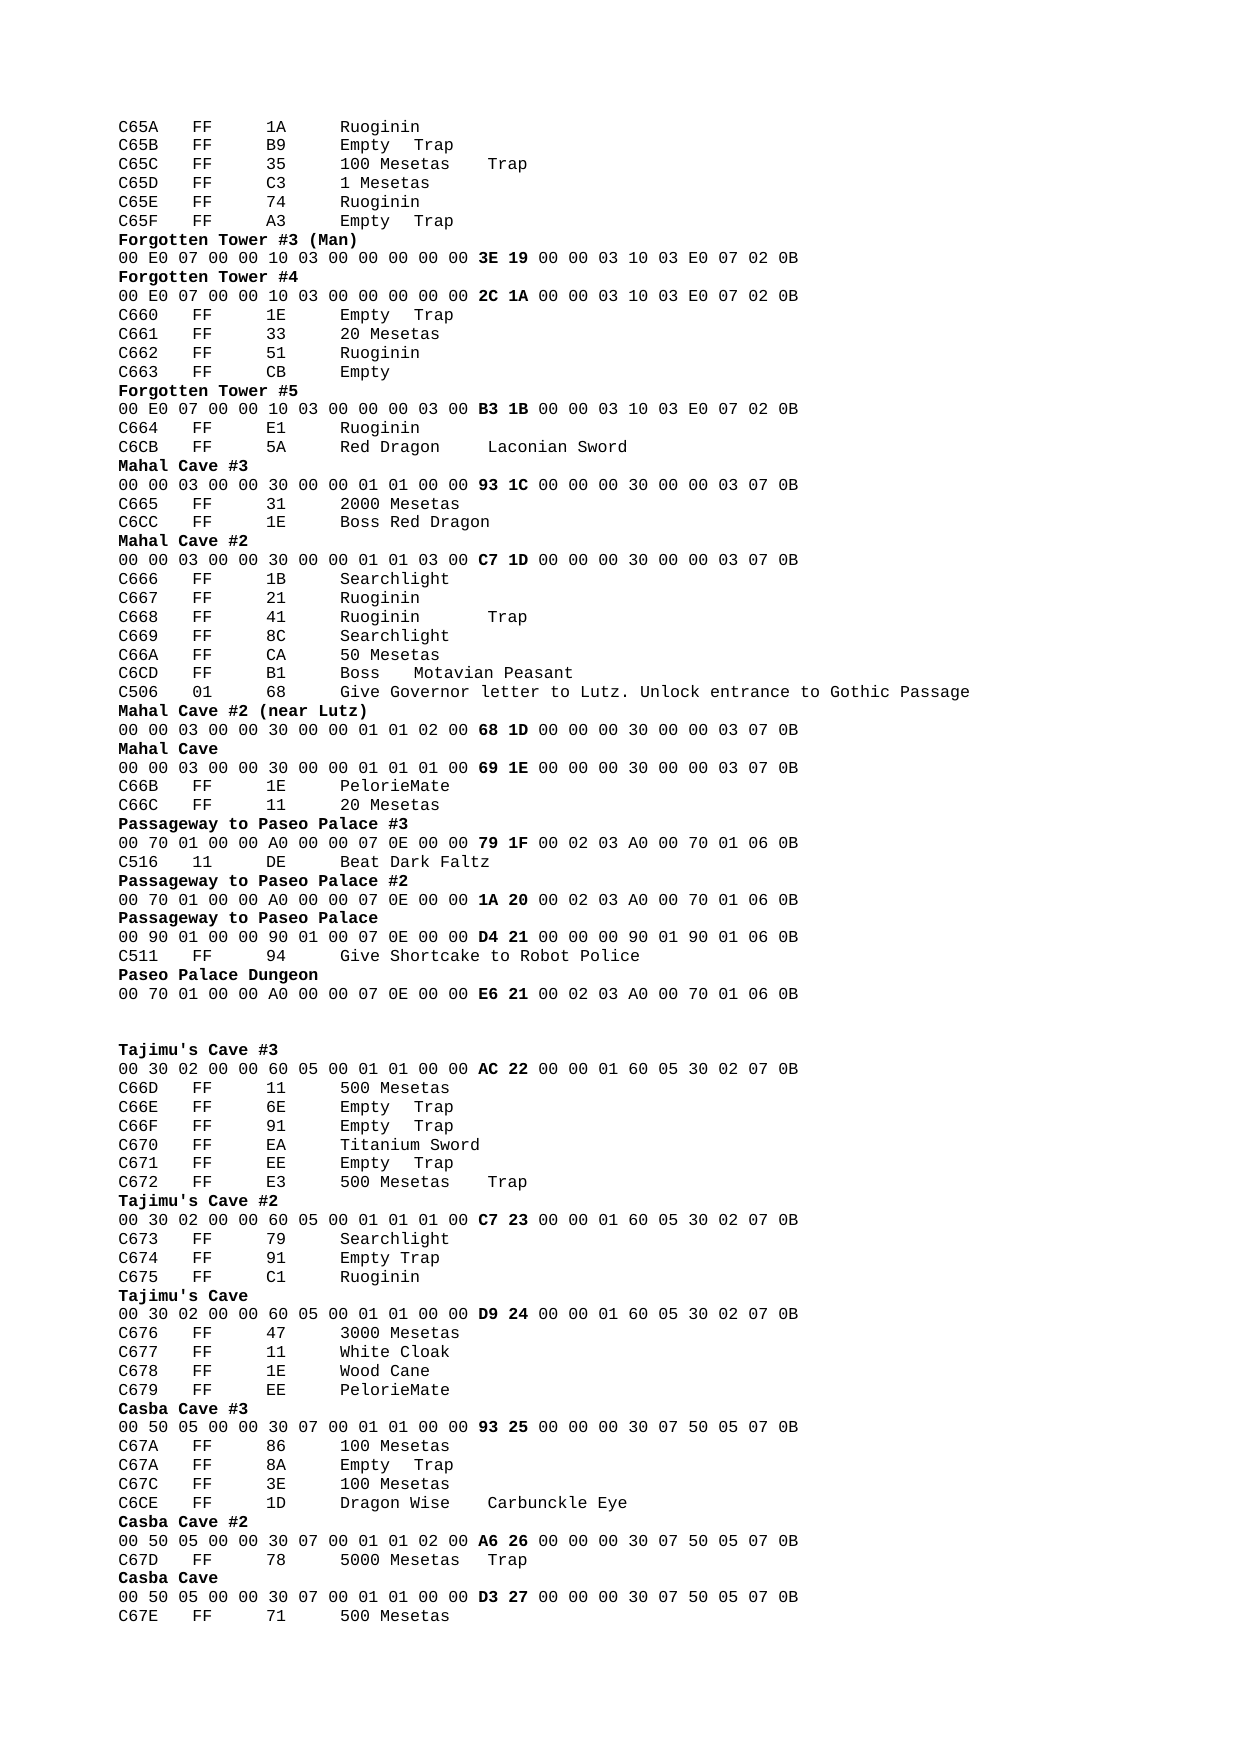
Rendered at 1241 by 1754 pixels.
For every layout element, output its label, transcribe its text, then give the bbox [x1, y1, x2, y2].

text C670 FF EA Titanium Sword [118, 1136, 1122, 1155]
text Mahal Cave #2 (near Lutz) [118, 703, 1122, 721]
text 00 70 01 00 00 A0 00 00 07 0E 00 00 E6 21 00 02 03 A0 00 70 01 06 0B [118, 985, 1122, 1004]
text C671 FF EE Empty Trap [118, 1155, 1122, 1174]
text C65A FF 1A Ruoginin [118, 118, 1122, 137]
text 00 E0 07 00 00 10 03 00 00 00 00 00 2C 1A 00 00 03 10 03 E0 07 02 0B [118, 288, 1122, 307]
text C67E FF 71 500 Mesetas [118, 1608, 1122, 1626]
text C661 FF 33 20 Mesetas [118, 326, 1122, 344]
text 00 90 01 00 00 90 01 00 07 0E 00 00 D4 21 00 00 00 90 01 90 01 06 0B [118, 929, 1122, 948]
text C506 01 68 Give Governor letter to Lutz. Unlock entrance to Gothic Passage [118, 684, 1122, 703]
text 00 50 05 00 00 30 07 00 01 01 02 00 A6 26 00 00 00 30 07 50 05 07 0B [118, 1532, 1122, 1551]
text C664 FF E1 Ruoginin [118, 420, 1122, 439]
text Forgotten Tower #3 (Man) [118, 231, 1122, 250]
text C6CB FF 5A Red Dragon Laconian Sword [118, 439, 1122, 457]
text Mahal Cave #3 [118, 457, 1122, 476]
text Casba Cave [118, 1570, 1122, 1589]
text Paseo Palace Dungeon [118, 967, 1122, 985]
text 00 30 02 00 00 60 05 00 01 01 01 00 C7 23 00 00 01 60 05 30 02 07 0B [118, 1212, 1122, 1231]
text C66D FF 11 500 Mesetas [118, 1080, 1122, 1098]
text 00 30 02 00 00 60 05 00 01 01 00 00 D9 24 00 00 01 60 05 30 02 07 0B [118, 1306, 1122, 1325]
text 00 30 02 00 00 60 05 00 01 01 00 00 AC 22 00 00 01 60 05 30 02 07 0B [118, 1061, 1122, 1080]
text C65E FF 74 Ruoginin [118, 193, 1122, 212]
text C66A FF CA 50 Mesetas [118, 646, 1122, 665]
text C675 FF C1 Ruoginin [118, 1268, 1122, 1287]
text 00 50 05 00 00 30 07 00 01 01 00 00 D3 27 00 00 00 30 07 50 05 07 0B [118, 1589, 1122, 1608]
text C67C FF 3E 100 Mesetas [118, 1476, 1122, 1494]
text C65F FF A3 Empty Trap [118, 212, 1122, 231]
text 00 00 03 00 00 30 00 00 01 01 03 00 C7 1D 00 00 00 30 00 00 03 07 0B [118, 552, 1122, 571]
text C516 11 DE Beat Dark Faltz [118, 853, 1122, 872]
text 00 50 05 00 00 30 07 00 01 01 00 00 93 25 00 00 00 30 07 50 05 07 0B [118, 1419, 1122, 1438]
text C6CC FF 1E Boss Red Dragon [118, 514, 1122, 533]
subtitle Passageway to Paseo Palace [118, 910, 1122, 929]
text C65B FF B9 Empty Trap [118, 137, 1122, 156]
text 00 E0 07 00 00 10 03 00 00 00 03 00 B3 1B 00 00 03 10 03 E0 07 02 0B [118, 401, 1122, 420]
text 00 70 01 00 00 A0 00 00 07 0E 00 00 79 1F 00 02 03 A0 00 70 01 06 0B [118, 834, 1122, 853]
text C67A FF 86 100 Mesetas [118, 1438, 1122, 1457]
text C66E FF 6E Empty Trap [118, 1098, 1122, 1117]
text 00 00 03 00 00 30 00 00 01 01 01 00 69 1E 00 00 00 30 00 00 03 07 0B [118, 759, 1122, 778]
text C511 FF 94 Give Shortcake to Robot Police [118, 948, 1122, 967]
text C6CD FF B1 Boss Motavian Peasant [118, 665, 1122, 684]
text Mahal Cave [118, 740, 1122, 759]
text C67A FF 8A Empty Trap [118, 1457, 1122, 1476]
text C660 FF 1E Empty Trap [118, 307, 1122, 326]
text C668 FF 41 Ruoginin Trap [118, 608, 1122, 627]
text C66B FF 1E PelorieMate [118, 778, 1122, 797]
subtitle Passageway to Paseo Palace #3 [118, 816, 1122, 834]
text C677 FF 11 White Cloak [118, 1344, 1122, 1362]
text C666 FF 1B Searchlight [118, 571, 1122, 589]
text C669 FF 8C Searchlight [118, 627, 1122, 646]
text Tajimu's Cave #2 [118, 1193, 1122, 1212]
text C66F FF 91 Empty Trap [118, 1117, 1122, 1136]
text 00 00 03 00 00 30 00 00 01 01 00 00 93 1C 00 00 00 30 00 00 03 07 0B [118, 476, 1122, 495]
text 00 00 03 00 00 30 00 00 01 01 02 00 68 1D 00 00 00 30 00 00 03 07 0B [118, 721, 1122, 740]
text C663 FF CB Empty [118, 363, 1122, 382]
text Forgotten Tower #5 [118, 382, 1122, 401]
text C66C FF 11 20 Mesetas [118, 797, 1122, 816]
text C678 FF 1E Wood Cane [118, 1362, 1122, 1381]
text 00 70 01 00 00 A0 00 00 07 0E 00 00 1A 20 00 02 03 A0 00 70 01 06 0B [118, 891, 1122, 910]
text Mahal Cave #2 [118, 533, 1122, 552]
text C67D FF 78 5000 Mesetas Trap [118, 1551, 1122, 1570]
text Casba Cave #3 [118, 1400, 1122, 1419]
text C674 FF 91 Empty Trap [118, 1249, 1122, 1268]
text Casba Cave #2 [118, 1513, 1122, 1532]
text C676 FF 47 3000 Mesetas [118, 1325, 1122, 1344]
text C673 FF 79 Searchlight [118, 1231, 1122, 1249]
text C679 FF EE PelorieMate [118, 1381, 1122, 1400]
text Tajimu's Cave [118, 1287, 1122, 1306]
subtitle Passageway to Paseo Palace #2 [118, 872, 1122, 891]
text C662 FF 51 Ruoginin [118, 344, 1122, 363]
text C672 FF E3 500 Mesetas Trap [118, 1174, 1122, 1193]
text C6CE FF 1D Dragon Wise Carbunckle Eye [118, 1494, 1122, 1513]
text C65D FF C3 1 Mesetas [118, 175, 1122, 193]
text Tajimu's Cave #3 [118, 1042, 1122, 1061]
text C667 FF 21 Ruoginin [118, 589, 1122, 608]
text C65C FF 35 100 Mesetas Trap [118, 156, 1122, 175]
text Forgotten Tower #4 [118, 269, 1122, 288]
text C665 FF 31 2000 Mesetas [118, 495, 1122, 514]
text 00 E0 07 00 00 10 03 00 00 00 00 00 3E 19 00 00 03 10 03 E0 07 02 0B [118, 250, 1122, 269]
